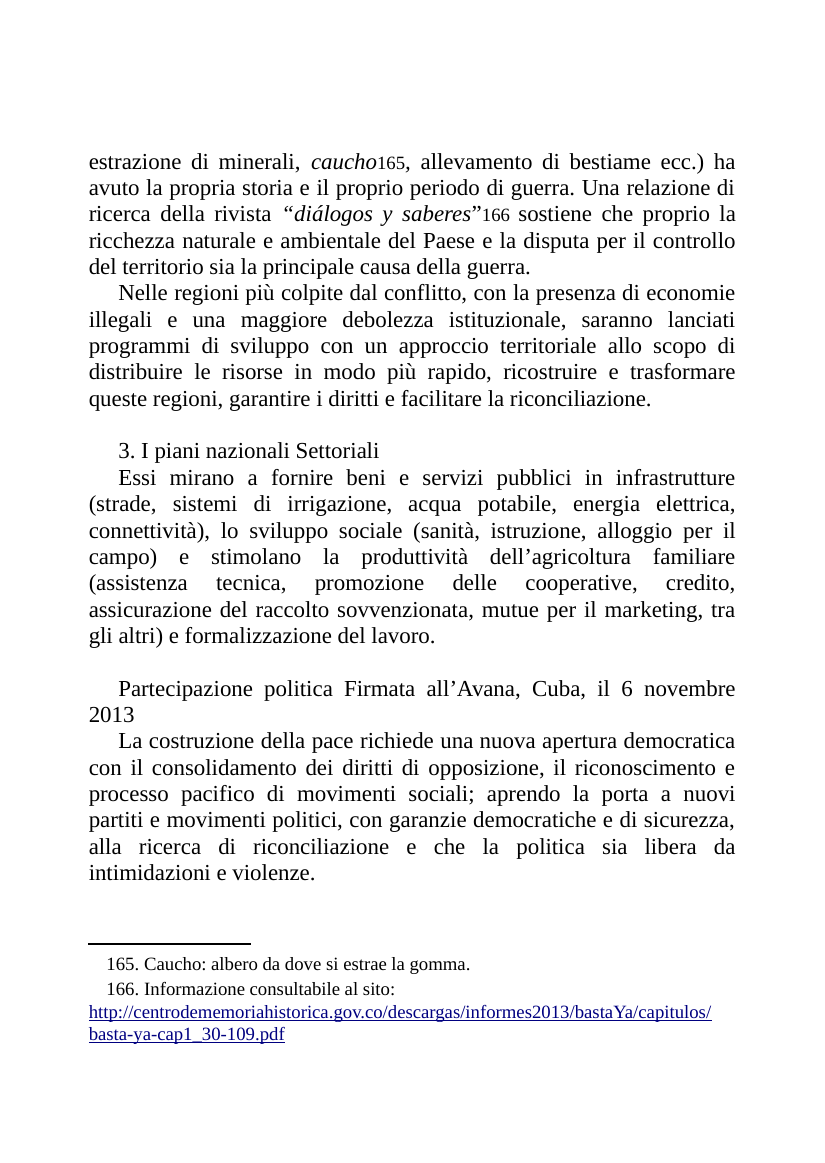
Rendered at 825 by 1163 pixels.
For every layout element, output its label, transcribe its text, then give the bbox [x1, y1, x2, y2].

text 3. I piani nazionali Settoriali [88, 438, 736, 464]
text La costruzione della pace richiede una nuova apertura democratica con il consolidamento dei diritti di opposizione, il riconoscimento e processo pacifico di movimenti sociali; aprendo la porta a nuovi partiti e movimenti politici, con garanzie democratiche e di sicurezza, alla ricerca di riconciliazione e che la politica sia libera da intimidazioni e violenze. [88, 727, 736, 886]
text Informazione consultabile al sito: http://centrodememoriahistorica.gov.co/descargas/informes2013/bastaYa/capitulos/basta-ya-cap1_30-109.pdf [88, 976, 736, 1044]
text Caucho: albero da dove si estrae la gomma. [88, 950, 736, 976]
text Partecipazione politica Firmata all’Avana, Cuba, il 6 novembre 2013 [88, 675, 736, 727]
text Nelle regioni più colpite dal conflitto, con la presenza di economie illegali e una maggiore debolezza istituzionale, saranno lanciati programmi di sviluppo con un approccio territoriale allo scopo di distribuire le risorse in modo più rapido, ricostruire e trasformare queste regioni, garantire i diritti e facilitare la riconciliazione. [88, 279, 736, 411]
text estrazione di minerali, caucho, allevamento di bestiame ecc.) ha avuto la propria storia e il proprio periodo di guerra. Una relazione di ricerca della rivista “diálogos y saberes” sostiene che proprio la ricchezza naturale e ambientale del Paese e la disputa per il controllo del territorio sia la principale causa della guerra. [88, 148, 736, 279]
text Essi mirano a fornire beni e servizi pubblici in infrastrutture (strade, sistemi di irrigazione, acqua potabile, energia elettrica, connettività), lo sviluppo sociale (sanità, istruzione, alloggio per il campo) e stimolano la produttività dell’agricoltura familiare (assistenza tecnica, promozione delle cooperative, credito, assicurazione del raccolto sovvenzionata, mutue per il marketing, tra gli altri) e formalizzazione del lavoro. [88, 464, 736, 648]
